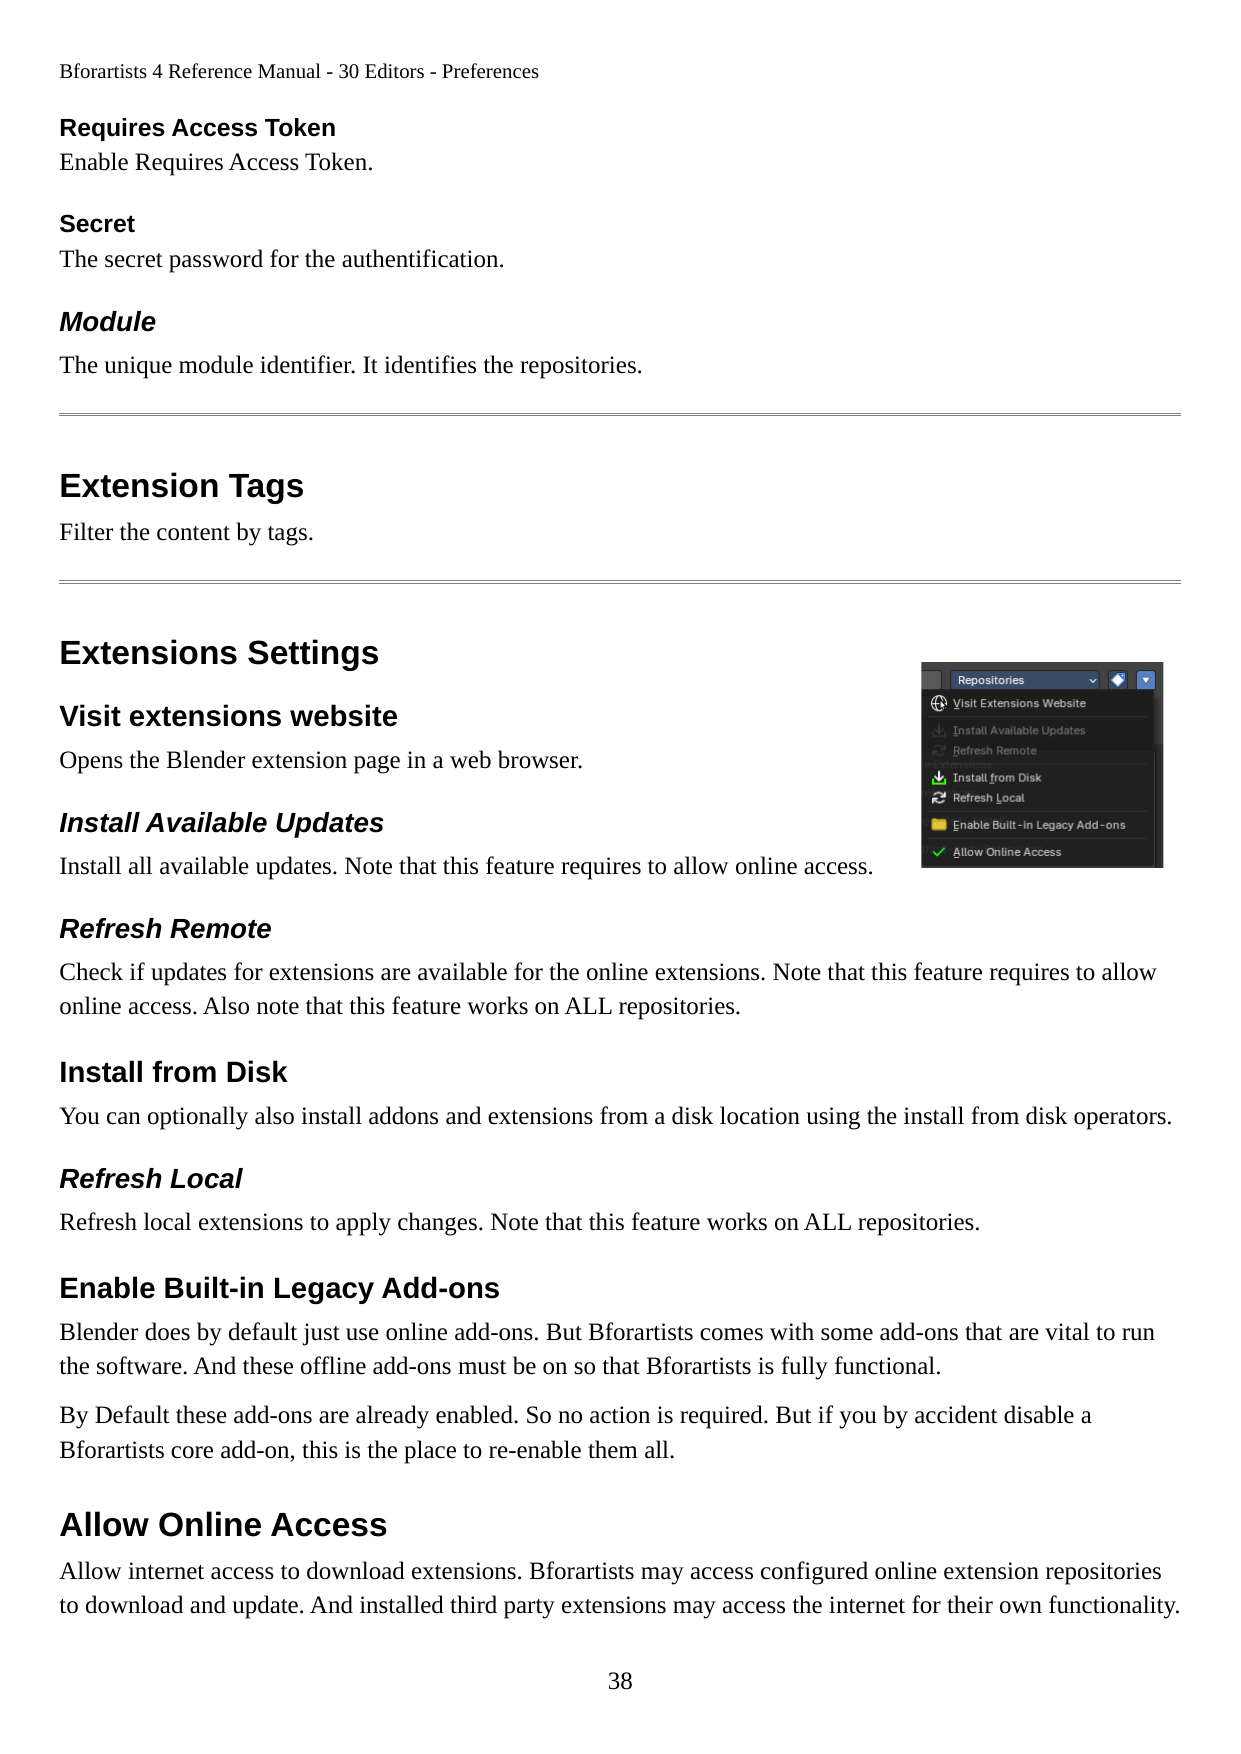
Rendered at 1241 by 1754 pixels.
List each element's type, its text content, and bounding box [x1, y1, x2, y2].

subtitle Secret [59, 209, 1181, 237]
subtitle Extension Tags [59, 466, 1181, 504]
subtitle Install from Disk [59, 1055, 1181, 1089]
subtitle Requires Access Token [59, 113, 1181, 141]
text Install all available updates. Note that this feature requires to allow online access. [59, 851, 1181, 879]
text Check if updates for extensions are available for the online extensions. Note that this feature requires to allow online access. Also note that this feature works on ALL repositories. [59, 957, 1181, 1020]
subtitle [1164, 699, 1181, 732]
text Filter the content by tags. [59, 517, 1181, 546]
subtitle Module [59, 305, 1181, 337]
text Opens the Blender extension page in a web browser. [59, 745, 921, 774]
text Blender does by default just use online add-ons. But Bforartists comes with some add-ons that are vital to run the software. And these offline add-ons must be on so that Bforartists is fully functional. [59, 1317, 1181, 1380]
subtitle Visit extensions website [59, 699, 921, 732]
text The secret password for the authentification. [59, 244, 1181, 272]
subtitle Install Available Updates [59, 806, 921, 838]
text By Default these add-ons are already enabled. So no action is required. But if you by accident disable a Bforartists core add-on, this is the place to re-enable them all. [59, 1401, 1181, 1464]
text Enable Requires Access Token. [59, 147, 1181, 176]
text The unique module identifier. It identifies the repositories. [59, 350, 1181, 378]
picture [921, 662, 1164, 868]
subtitle Allow Online Access [59, 1505, 1181, 1543]
text You can optionally also install addons and extensions from a disk location using the install from disk operators. [59, 1101, 1181, 1130]
subtitle Refresh Local [59, 1163, 1181, 1194]
text Allow internet access to download extensions. Bforartists may access configured online extension repositories to download and update. And installed third party extensions may access the internet for their own functionality. [59, 1556, 1181, 1619]
subtitle Refresh Remote [59, 912, 1181, 944]
subtitle Extensions Settings [59, 633, 1181, 672]
text Refresh local extensions to apply changes. Note that this feature works on ALL repositories. [59, 1207, 1181, 1236]
subtitle [1164, 806, 1181, 838]
subtitle Enable Built-in Legacy Add-ons [59, 1271, 1181, 1304]
